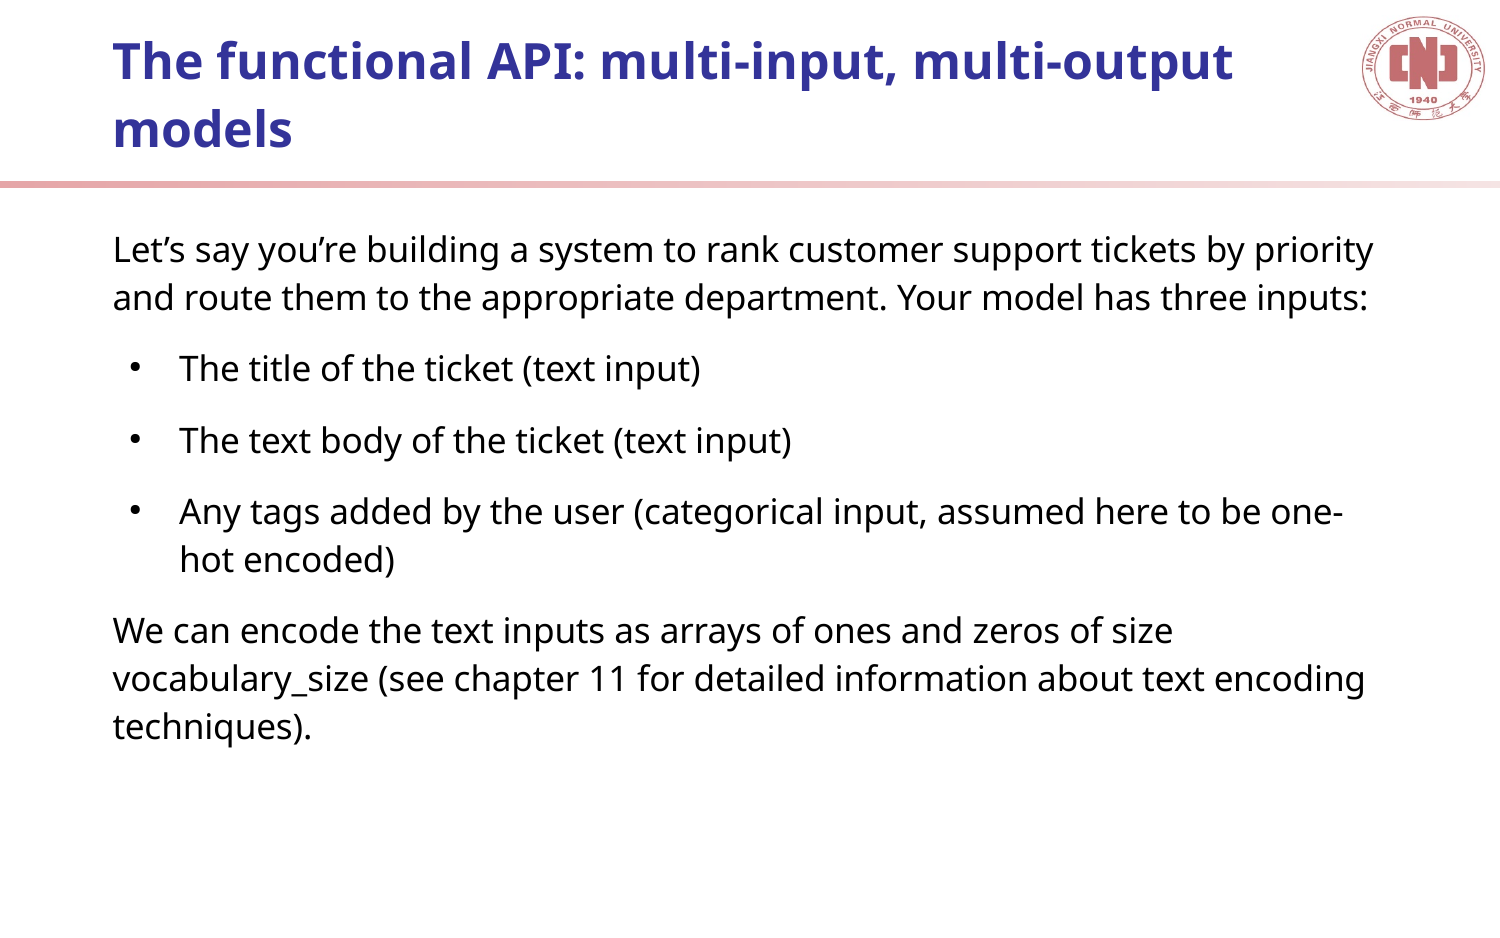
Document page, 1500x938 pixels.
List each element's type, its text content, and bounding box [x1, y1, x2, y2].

picture [1360, 15, 1486, 121]
title The functional API: multi-input, multi-output models [112, 37, 1313, 162]
list Let’s say you’re building a system to rank customer support tickets by priority and route them to the appropriate department. Your model has three inputs: The title of the ticket (text input) The text body of the ticket (text input) Any tags added by the user (categorical input, assumed here to be one-hot encoded) We can encode the text inputs as arrays of ones and zeros of size vocabulary_size (see chapter 11 for detailed information about text encoding techniques). [112, 225, 1388, 788]
